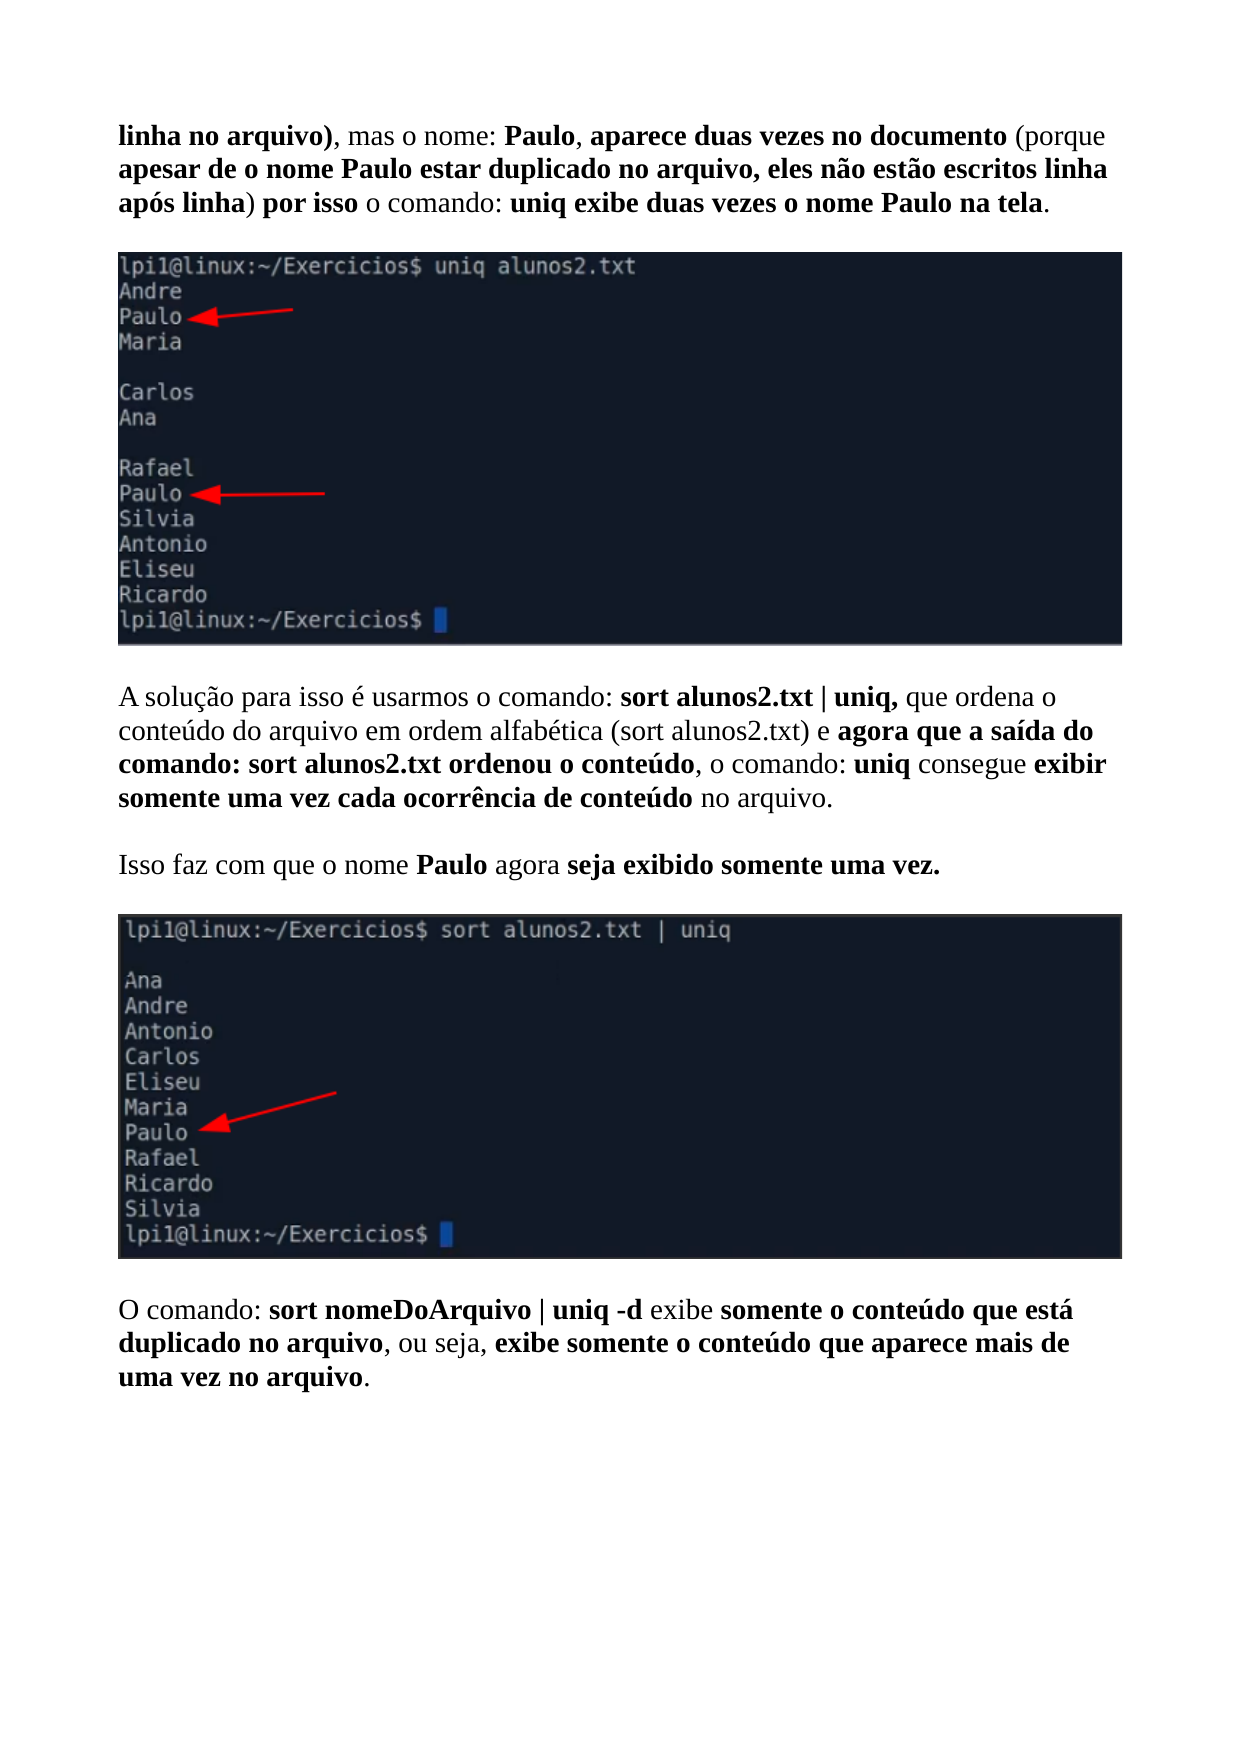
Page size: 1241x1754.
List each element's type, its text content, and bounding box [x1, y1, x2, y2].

picture [118, 252, 1123, 646]
text Isso faz com que o nome Paulo agora seja exibido somente uma vez. [118, 847, 1122, 881]
text A solução para isso é usarmos o comando: sort alunos2.txt | uniq, que ordena o conteúdo do arquivo em ordem alfabética (sort alunos2.txt) e agora que a saída do comando: sort alunos2.txt ordenou o conteúdo, o comando: uniq consegue exibir somente uma vez cada ocorrência de conteúdo no arquivo. [118, 679, 1122, 813]
picture [118, 914, 1123, 1259]
text O comando: sort nomeDoArquivo | uniq -d exibe somente o conteúdo que está duplicado no arquivo, ou seja, exibe somente o conteúdo que aparece mais de uma vez no arquivo. [118, 1292, 1122, 1392]
text linha no arquivo), mas o nome: Paulo, aparece duas vezes no documento (porque apesar de o nome Paulo estar duplicado no arquivo, eles não estão escritos linha após linha) por isso o comando: uniq exibe duas vezes o nome Paulo na tela. [118, 118, 1122, 219]
